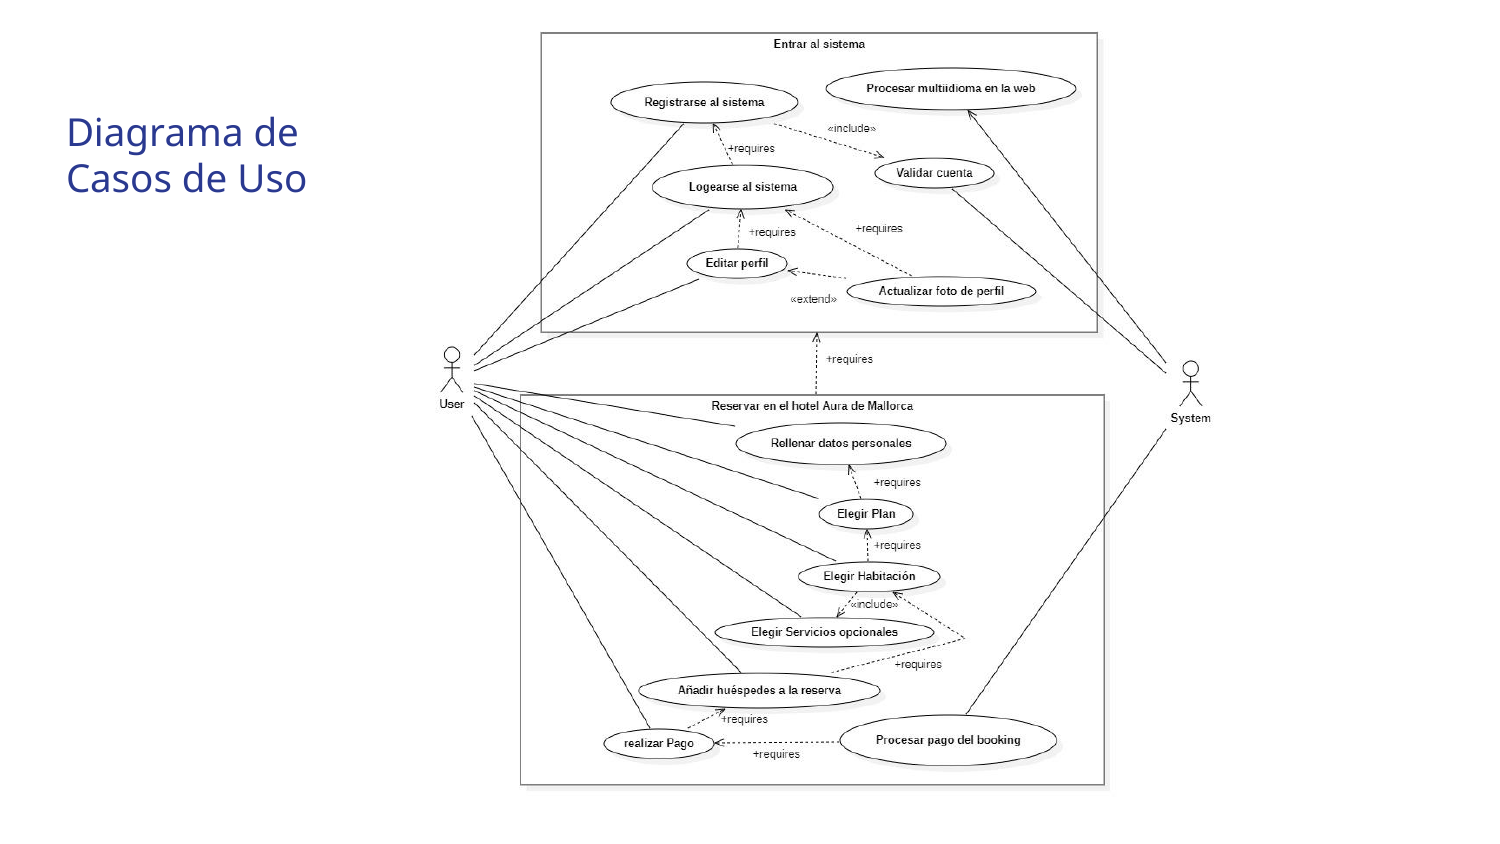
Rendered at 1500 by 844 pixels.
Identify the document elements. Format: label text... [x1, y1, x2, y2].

picture [421, 24, 1249, 819]
title Diagrama de Casos de Uso [51, 91, 391, 216]
